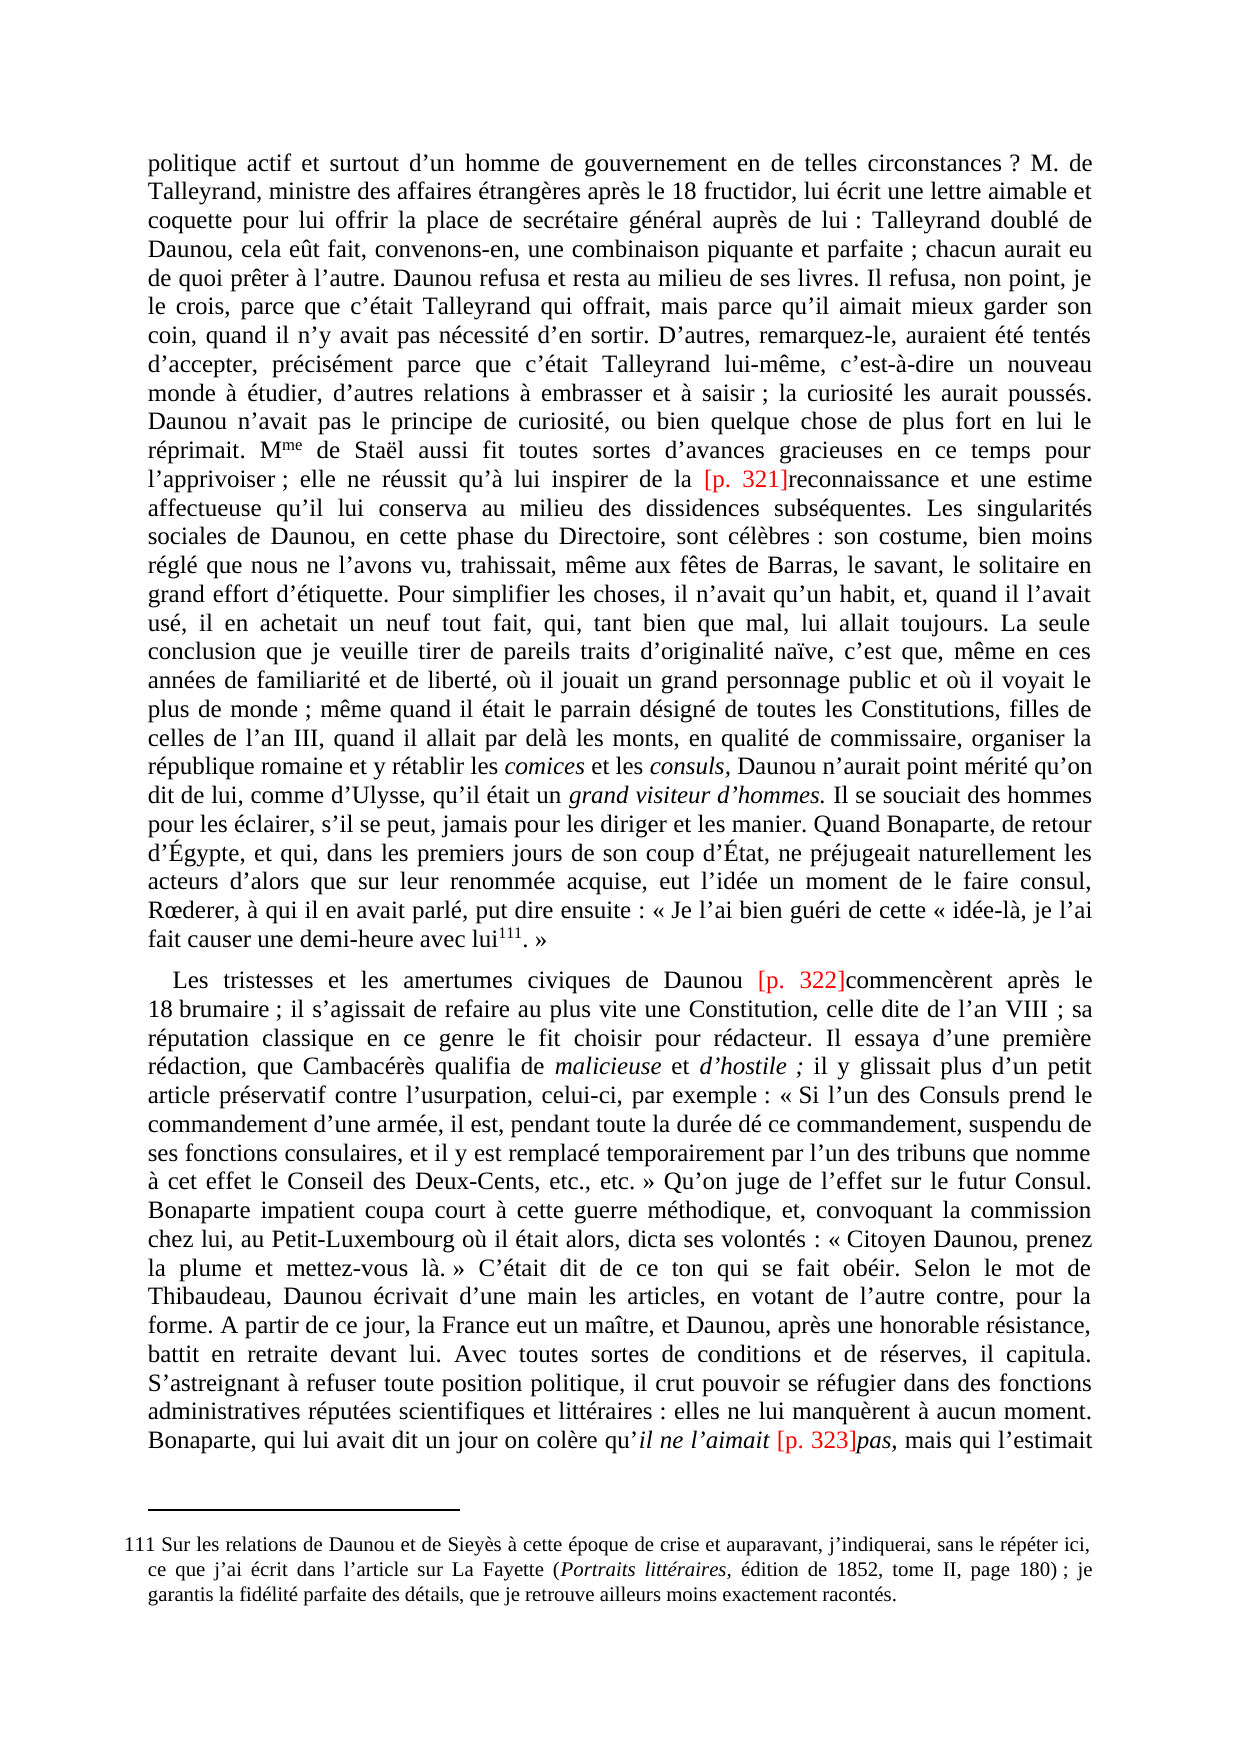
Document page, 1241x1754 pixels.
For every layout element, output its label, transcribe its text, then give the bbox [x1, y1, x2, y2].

text politique actif et surtout d’un homme de gouvernement en de telles circonstances ? M. de Talleyrand, ministre des affaires étrangères après le 18 fructidor, lui écrit une lettre aimable et coquette pour lui offrir la place de secrétaire général auprès de lui : Talleyrand doublé de Daunou, cela eût fait, convenons-en, une combinaison piquante et parfaite ; chacun aurait eu de quoi prêter à l’autre. Daunou refusa et resta au milieu de ses livres. Il refusa, non point, je le crois, parce que c’était Talleyrand qui offrait, mais parce qu’il aimait mieux garder son coin, quand il n’y avait pas nécessité d’en sortir. D’autres, remarquez-le, auraient été tentés d’accepter, précisément parce que c’était Talleyrand lui-même, c’est-à-dire un nouveau monde à étudier, d’autres relations à embrasser et à saisir ; la curiosité les aurait poussés. Daunou n’avait pas le principe de curiosité, ou bien quelque chose de plus fort en lui le réprimait. Mme de Staël aussi fit toutes sortes d’avances gracieuses en ce temps pour l’apprivoiser ; elle ne réussit qu’à lui inspirer de la [p. 321]reconnaissance et une estime affectueuse qu’il lui conserva au milieu des dissidences subséquentes. Les singularités sociales de Daunou, en cette phase du Directoire, sont célèbres : son costume, bien moins réglé que nous ne l’avons vu, trahissait, même aux fêtes de Barras, le savant, le solitaire en grand effort d’étiquette. Pour simplifier les choses, il n’avait qu’un habit, et, quand il l’avait usé, il en achetait un neuf tout fait, qui, tant bien que mal, lui allait toujours. La seule conclusion que je veuille tirer de pareils traits d’originalité naïve, c’est que, même en ces années de familiarité et de liberté, où il jouait un grand personnage public et où il voyait le plus de monde ; même quand il était le parrain désigné de toutes les Constitutions, filles de celles de l’an III, quand il allait par delà les monts, en qualité de commissaire, organiser la république romaine et y rétablir les comices et les consuls, Daunou n’aurait point mérité qu’on dit de lui, comme d’Ulysse, qu’il était un grand visiteur d’hommes. Il se souciait des hommes pour les éclairer, s’il se peut, jamais pour les diriger et les manier. Quand Bonaparte, de retour d’Égypte, et qui, dans les premiers jours de son coup d’État, ne préjugeait naturellement les acteurs d’alors que sur leur renommée acquise, eut l’idée un moment de le faire consul, Rœderer, à qui il en avait parlé, put dire ensuite : « Je l’ai bien guéri de cette « idée-là, je l’ai fait causer une demi-heure avec lui. » [148, 148, 1093, 953]
text Sur les relations de Daunou et de Sieyès à cette époque de crise et auparavant, j’indiquerai, sans le répéter ici, ce que j’ai écrit dans l’article sur La Fayette (Portraits littéraires, édition de 1852, tome II, page 180) ; je garantis la fidélité parfaite des détails, que je retrouve ailleurs moins exactement racontés. [124, 1531, 1093, 1606]
text Les tristesses et les amertumes civiques de Daunou [p. 322]commencèrent après le 18 brumaire ; il s’agissait de refaire au plus vite une Constitution, celle dite de l’an VIII ; sa réputation classique en ce genre le fit choisir pour rédacteur. Il essaya d’une première rédaction, que Cambacérès qualifia de malicieuse et d’hostile ; il y glissait plus d’un petit article préservatif contre l’usurpation, celui-ci, par exemple : « Si l’un des Consuls prend le commandement d’une armée, il est, pendant toute la durée dé ce commandement, suspendu de ses fonctions consulaires, et il y est remplacé temporairement par l’un des tribuns que nomme à cet effet le Conseil des Deux-Cents, etc., etc. » Qu’on juge de l’effet sur le futur Consul. Bonaparte impatient coupa court à cette guerre méthodique, et, convoquant la commission chez lui, au Petit-Luxembourg où il était alors, dicta ses volontés : « Citoyen Daunou, prenez la plume et mettez-vous là. » C’était dit de ce ton qui se fait obéir. Selon le mot de Thibaudeau, Daunou écrivait d’une main les articles, en votant de l’autre contre, pour la forme. A partir de ce jour, la France eut un maître, et Daunou, après une honorable résistance, battit en retraite devant lui. Avec toutes sortes de conditions et de réserves, il capitula. S’astreignant à refuser toute position politique, il crut pouvoir se réfugier dans des fonctions administratives réputées scientifiques et littéraires : elles ne lui manquèrent à aucun moment. Bonaparte, qui lui avait dit un jour on colère qu’il ne l’aimait [p. 323]pas, mais qui l’estimait [148, 965, 1093, 1454]
